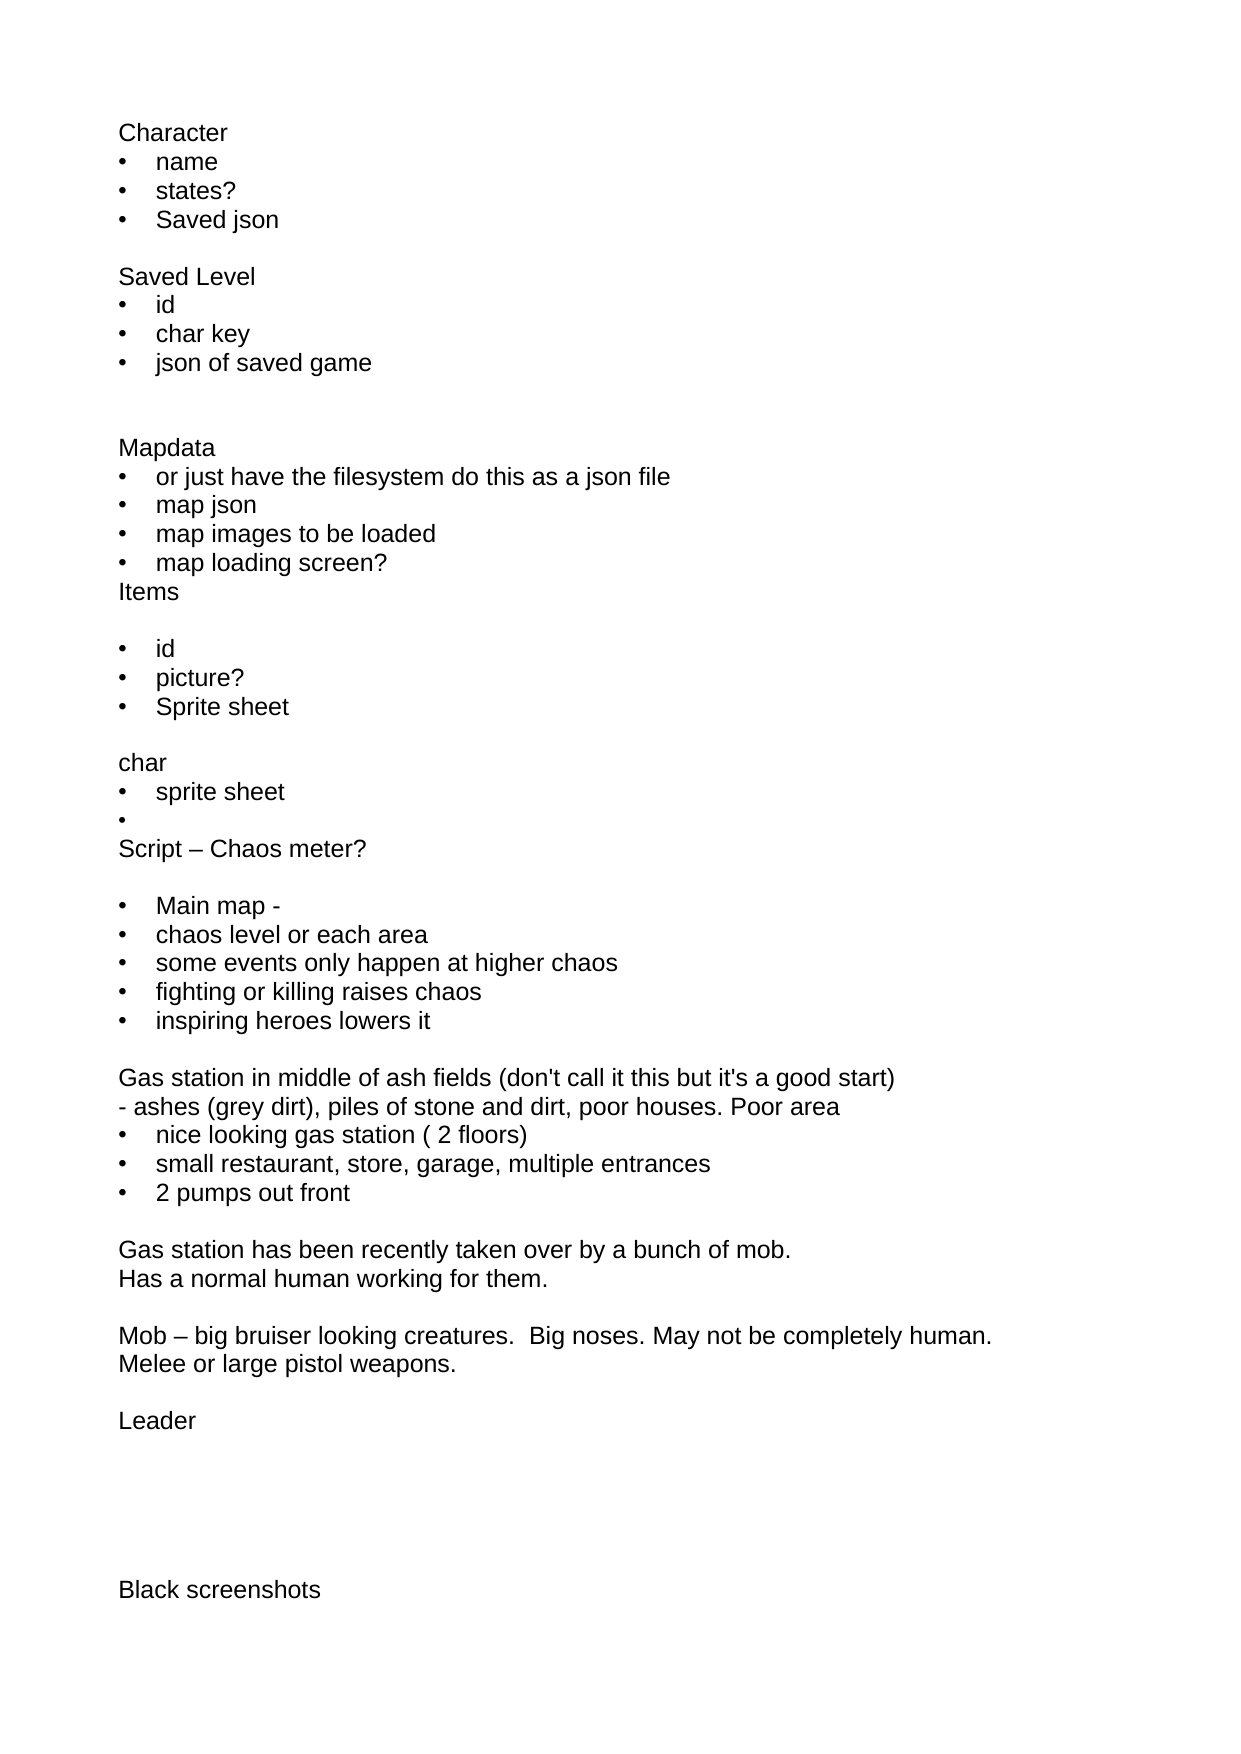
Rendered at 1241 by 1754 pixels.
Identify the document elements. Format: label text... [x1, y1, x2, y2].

list small restaurant, store, garage, multiple entrances [81, 1149, 1122, 1178]
text Melee or large pistol weapons. [118, 1349, 1122, 1378]
list json of saved game [81, 348, 1122, 377]
list map images to be loaded [81, 519, 1122, 548]
list Saved json [81, 204, 1122, 233]
list id [81, 290, 1122, 319]
text char [118, 748, 1122, 777]
list fighting or killing raises chaos [81, 977, 1122, 1006]
list map json [81, 490, 1122, 519]
list some events only happen at higher chaos [81, 948, 1122, 977]
text - ashes (grey dirt), piles of stone and dirt, poor houses. Poor area [118, 1092, 1122, 1121]
text Has a normal human working for them. [118, 1264, 1122, 1293]
list Sprite sheet [81, 691, 1122, 720]
text Mapdata [118, 433, 1122, 462]
list inspiring heroes lowers it [81, 1006, 1122, 1035]
text Gas station has been recently taken over by a bunch of mob. [118, 1235, 1122, 1264]
text Character [118, 118, 1122, 147]
list picture? [81, 663, 1122, 691]
list states? [81, 176, 1122, 204]
list sprite sheet [81, 777, 1122, 806]
list nice looking gas station ( 2 floors) [81, 1121, 1122, 1149]
text Black screenshots [118, 1575, 1122, 1604]
list Main map - [81, 891, 1122, 919]
list char key [81, 319, 1122, 348]
list name [81, 147, 1122, 176]
text Gas station in middle of ash fields (don't call it this but it's a good start) [118, 1063, 1122, 1092]
text Script – Chaos meter? [118, 834, 1122, 863]
text Saved Level [118, 261, 1122, 290]
list map loading screen? [81, 548, 1122, 577]
text Items [118, 577, 1122, 606]
text Mob – big bruiser looking creatures. Big noses. May not be completely human. [118, 1321, 1122, 1349]
list 2 pumps out front [81, 1178, 1122, 1207]
text Leader [118, 1406, 1122, 1435]
list chaos level or each area [81, 919, 1122, 948]
list or just have the filesystem do this as a json file [81, 462, 1122, 490]
list id [81, 634, 1122, 663]
